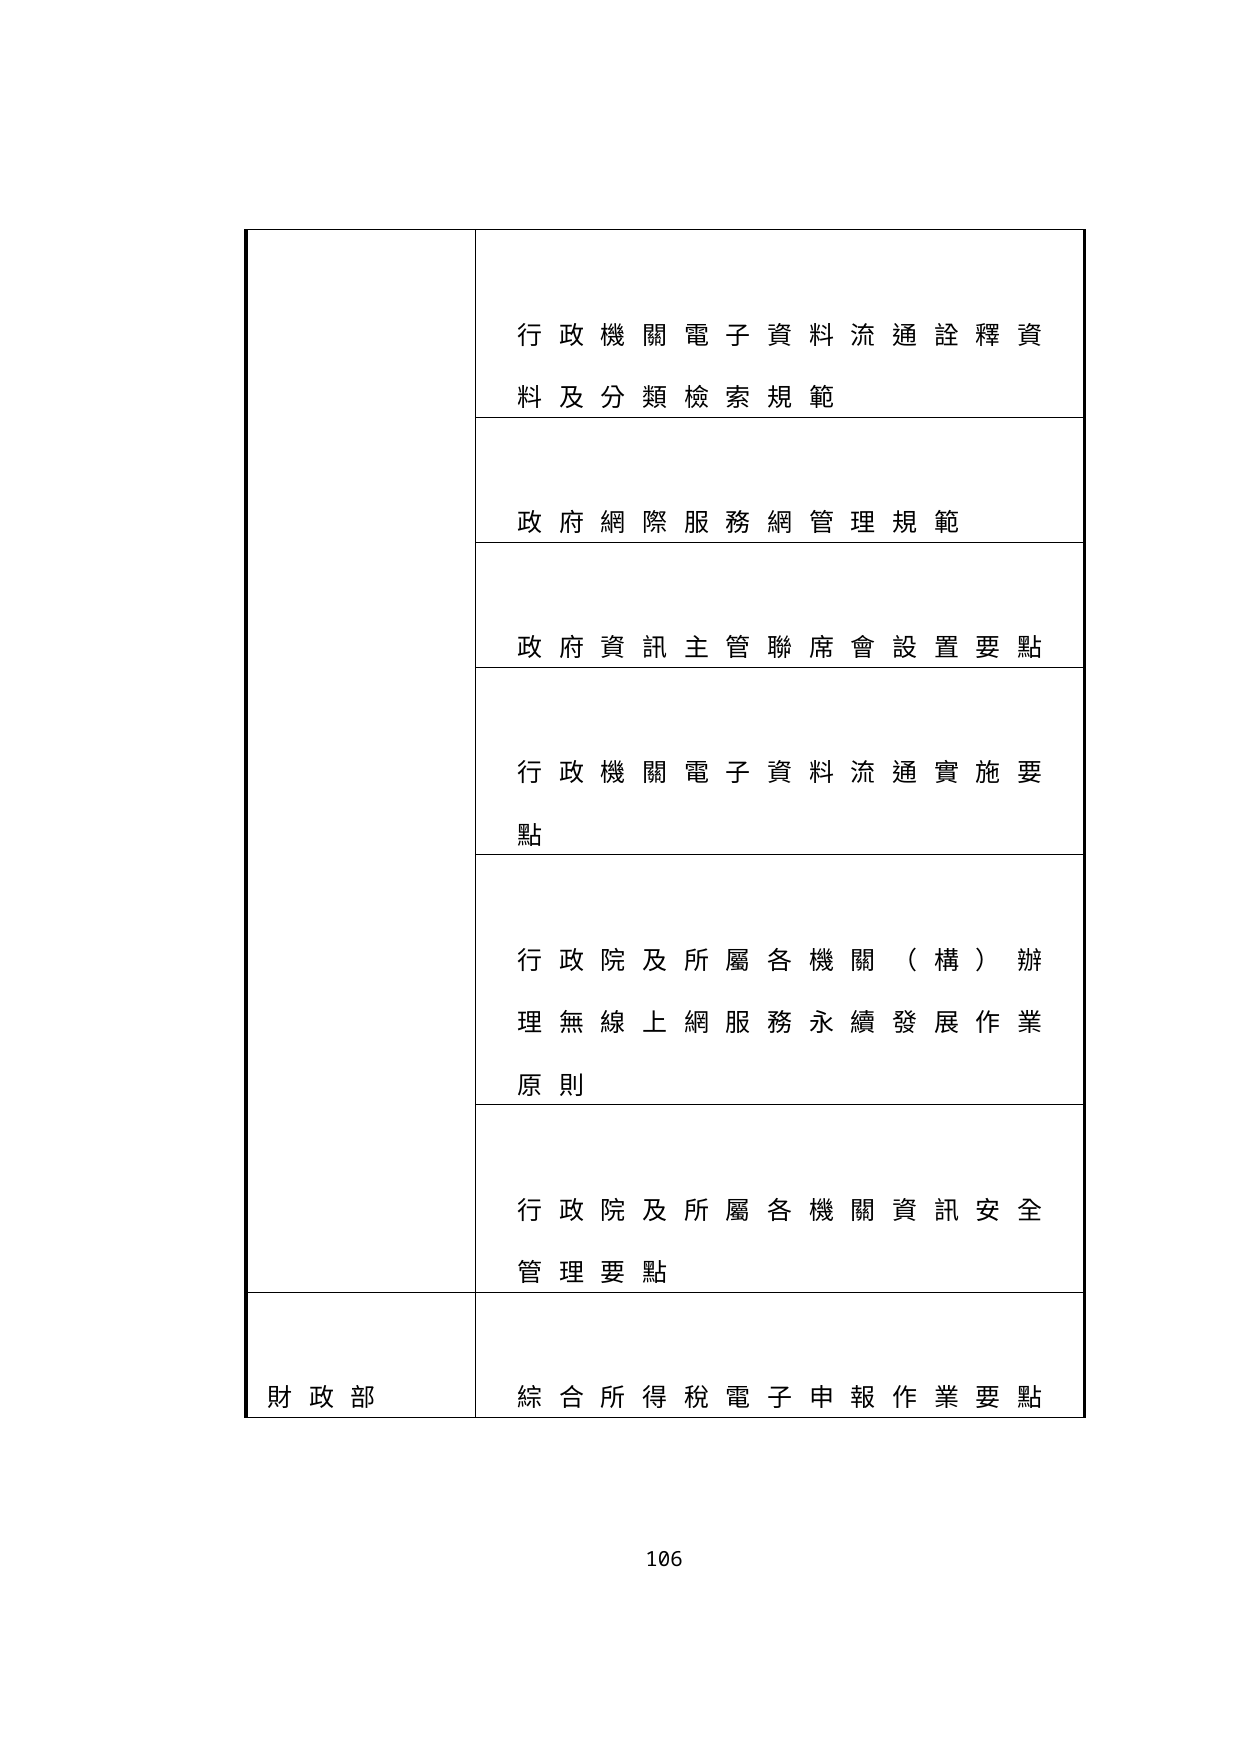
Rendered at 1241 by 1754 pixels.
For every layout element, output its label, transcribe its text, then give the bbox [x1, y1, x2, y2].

table_cell 政府網際服務網管理規範 [476, 418, 1083, 542]
table_cell 行政機關電子資料流通詮釋資料及分類檢索規範 [476, 230, 1083, 417]
table_cell 行政院及所屬各機關（構）辦理無線上網服務永續發展作業原則 [476, 855, 1083, 1104]
table_cell 行政機關電子資料流通實施要點 [476, 668, 1083, 854]
table_cell [248, 230, 475, 1292]
table_cell 政府資訊主管聯席會設置要點 [476, 543, 1083, 667]
table_cell 綜合所得稅電子申報作業要點 [476, 1293, 1083, 1417]
table_cell 行政院及所屬各機關資訊安全管理要點 [476, 1105, 1083, 1292]
table_cell 財政部 [248, 1293, 475, 1417]
